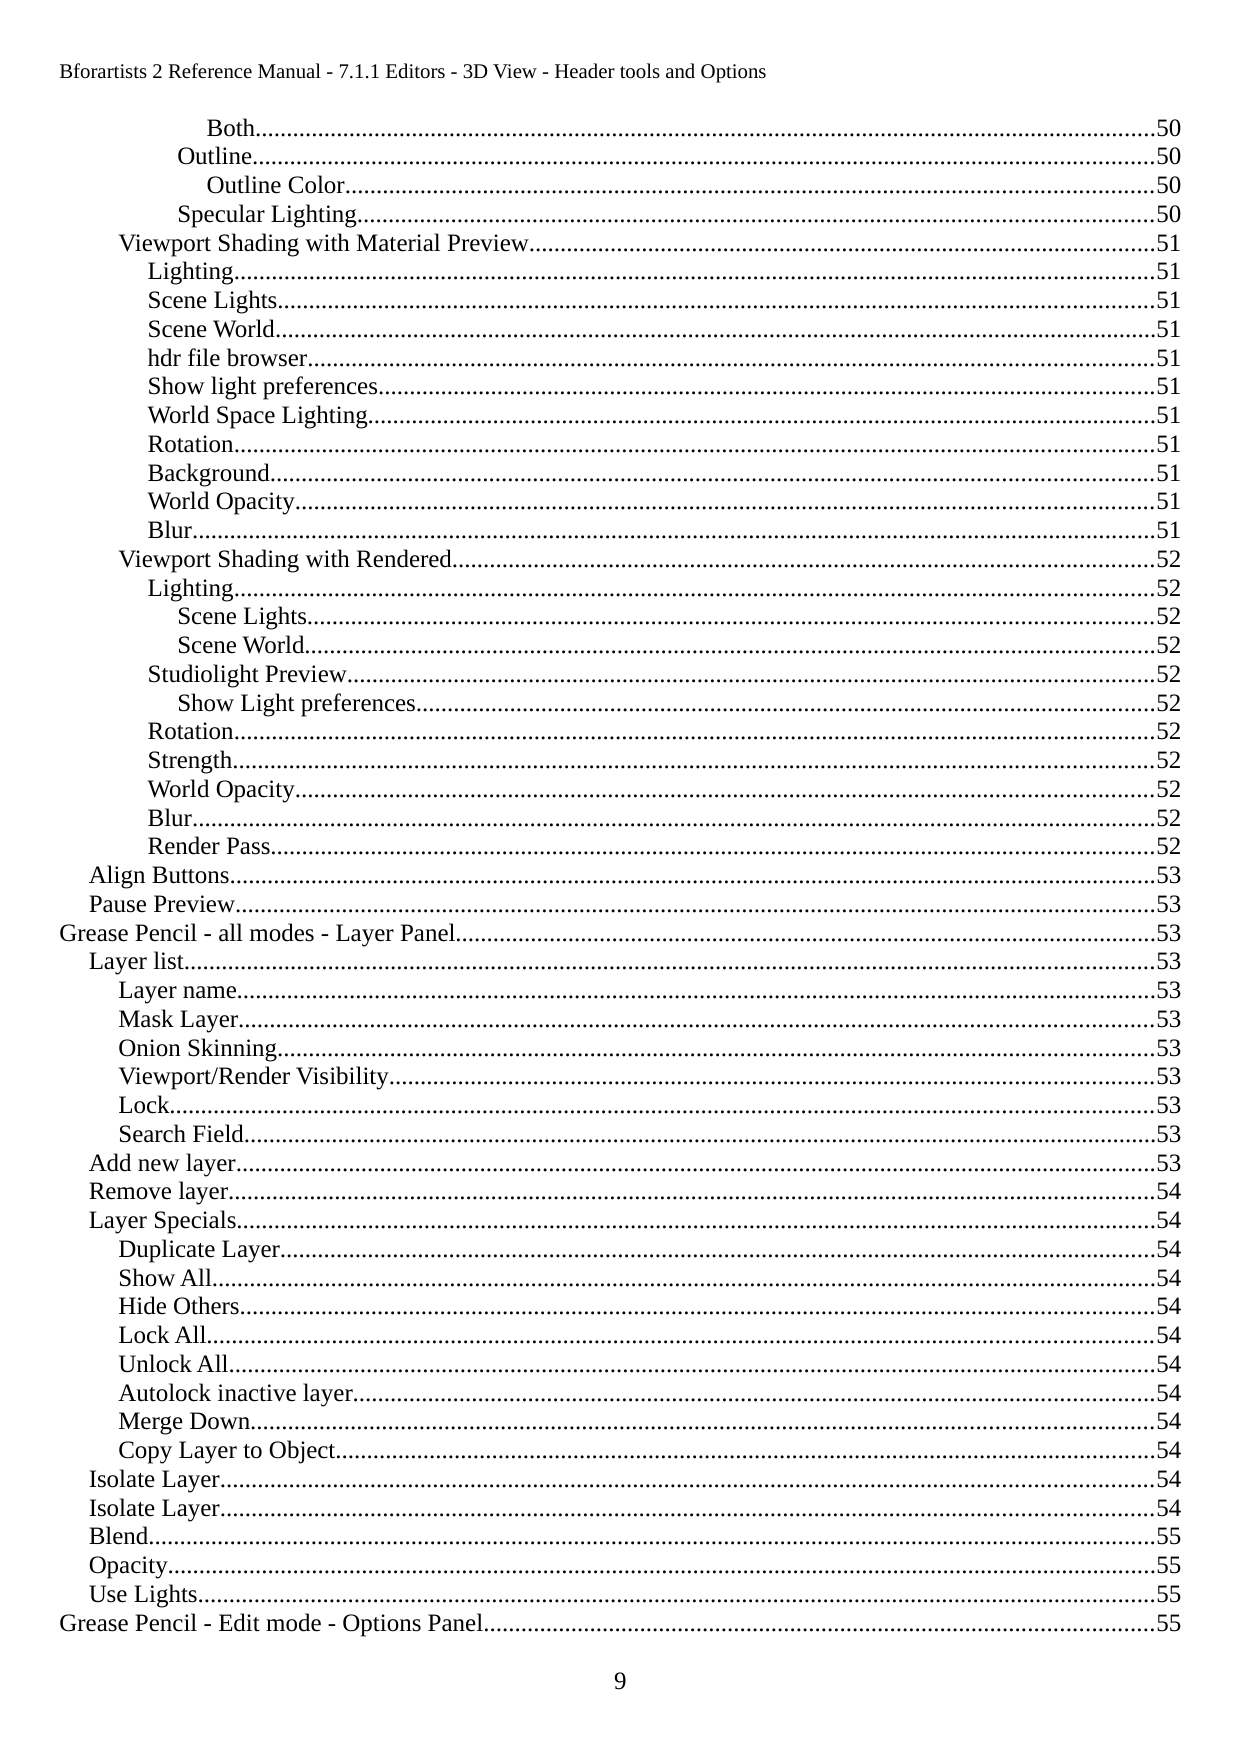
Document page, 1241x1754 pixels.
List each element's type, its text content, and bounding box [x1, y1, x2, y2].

text Opacity 55 [88, 1550, 1181, 1579]
text Duplicate Layer 54 [118, 1234, 1181, 1263]
text Lock 53 [118, 1090, 1181, 1119]
text Add new layer 53 [88, 1148, 1181, 1176]
text hdr file browser 51 [147, 343, 1181, 371]
text Hide Others 54 [118, 1291, 1181, 1320]
text Lighting 51 [147, 256, 1181, 285]
text Blur 51 [147, 515, 1181, 544]
text World Opacity 51 [147, 486, 1181, 515]
text World Space Lighting 51 [147, 400, 1181, 429]
text Grease Pencil - all modes - Layer Panel 53 [59, 918, 1181, 946]
text Use Lights 55 [88, 1579, 1181, 1608]
text Viewport Shading with Rendered 52 [118, 544, 1181, 573]
text Strength 52 [147, 745, 1181, 774]
text Unlock All 54 [118, 1349, 1181, 1378]
text Merge Down 54 [118, 1406, 1181, 1435]
text Rotation 51 [147, 429, 1181, 458]
text Autolock inactive layer 54 [118, 1378, 1181, 1406]
text Isolate Layer 54 [88, 1464, 1181, 1493]
text Mask Layer 53 [118, 1004, 1181, 1033]
text Background 51 [147, 458, 1181, 486]
text Scene World 52 [177, 630, 1181, 659]
text Rotation 52 [147, 716, 1181, 745]
text Layer name 53 [118, 975, 1181, 1004]
text Lock All 54 [118, 1320, 1181, 1349]
text Copy Layer to Object 54 [118, 1435, 1181, 1464]
text Specular Lighting 50 [177, 199, 1181, 228]
text Onion Skinning 53 [118, 1033, 1181, 1061]
text Show light preferences 51 [147, 371, 1181, 400]
text Studiolight Preview 52 [147, 659, 1181, 688]
text Outline Color 50 [206, 170, 1181, 199]
text Layer Specials 54 [88, 1205, 1181, 1234]
text Search Field 53 [118, 1119, 1181, 1148]
text Layer list 53 [88, 946, 1181, 975]
text Blur 52 [147, 803, 1181, 831]
text Both 50 [206, 113, 1181, 141]
text Show Light preferences 52 [177, 688, 1181, 716]
text Align Buttons 53 [88, 860, 1181, 889]
text Scene World 51 [147, 314, 1181, 343]
text World Opacity 52 [147, 774, 1181, 803]
text Show All 54 [118, 1263, 1181, 1291]
text Render Pass 52 [147, 831, 1181, 860]
text Scene Lights 51 [147, 285, 1181, 314]
text Blend 55 [88, 1521, 1181, 1550]
text Outline 50 [177, 141, 1181, 170]
text Scene Lights 52 [177, 601, 1181, 630]
text Viewport Shading with Material Preview 51 [118, 228, 1181, 256]
text Viewport/Render Visibility 53 [118, 1061, 1181, 1090]
text Pause Preview 53 [88, 889, 1181, 918]
text Lighting 52 [147, 573, 1181, 601]
text Grease Pencil - Edit mode - Options Panel 55 [59, 1608, 1181, 1636]
text Remove layer 54 [88, 1176, 1181, 1205]
text Isolate Layer 54 [88, 1493, 1181, 1521]
